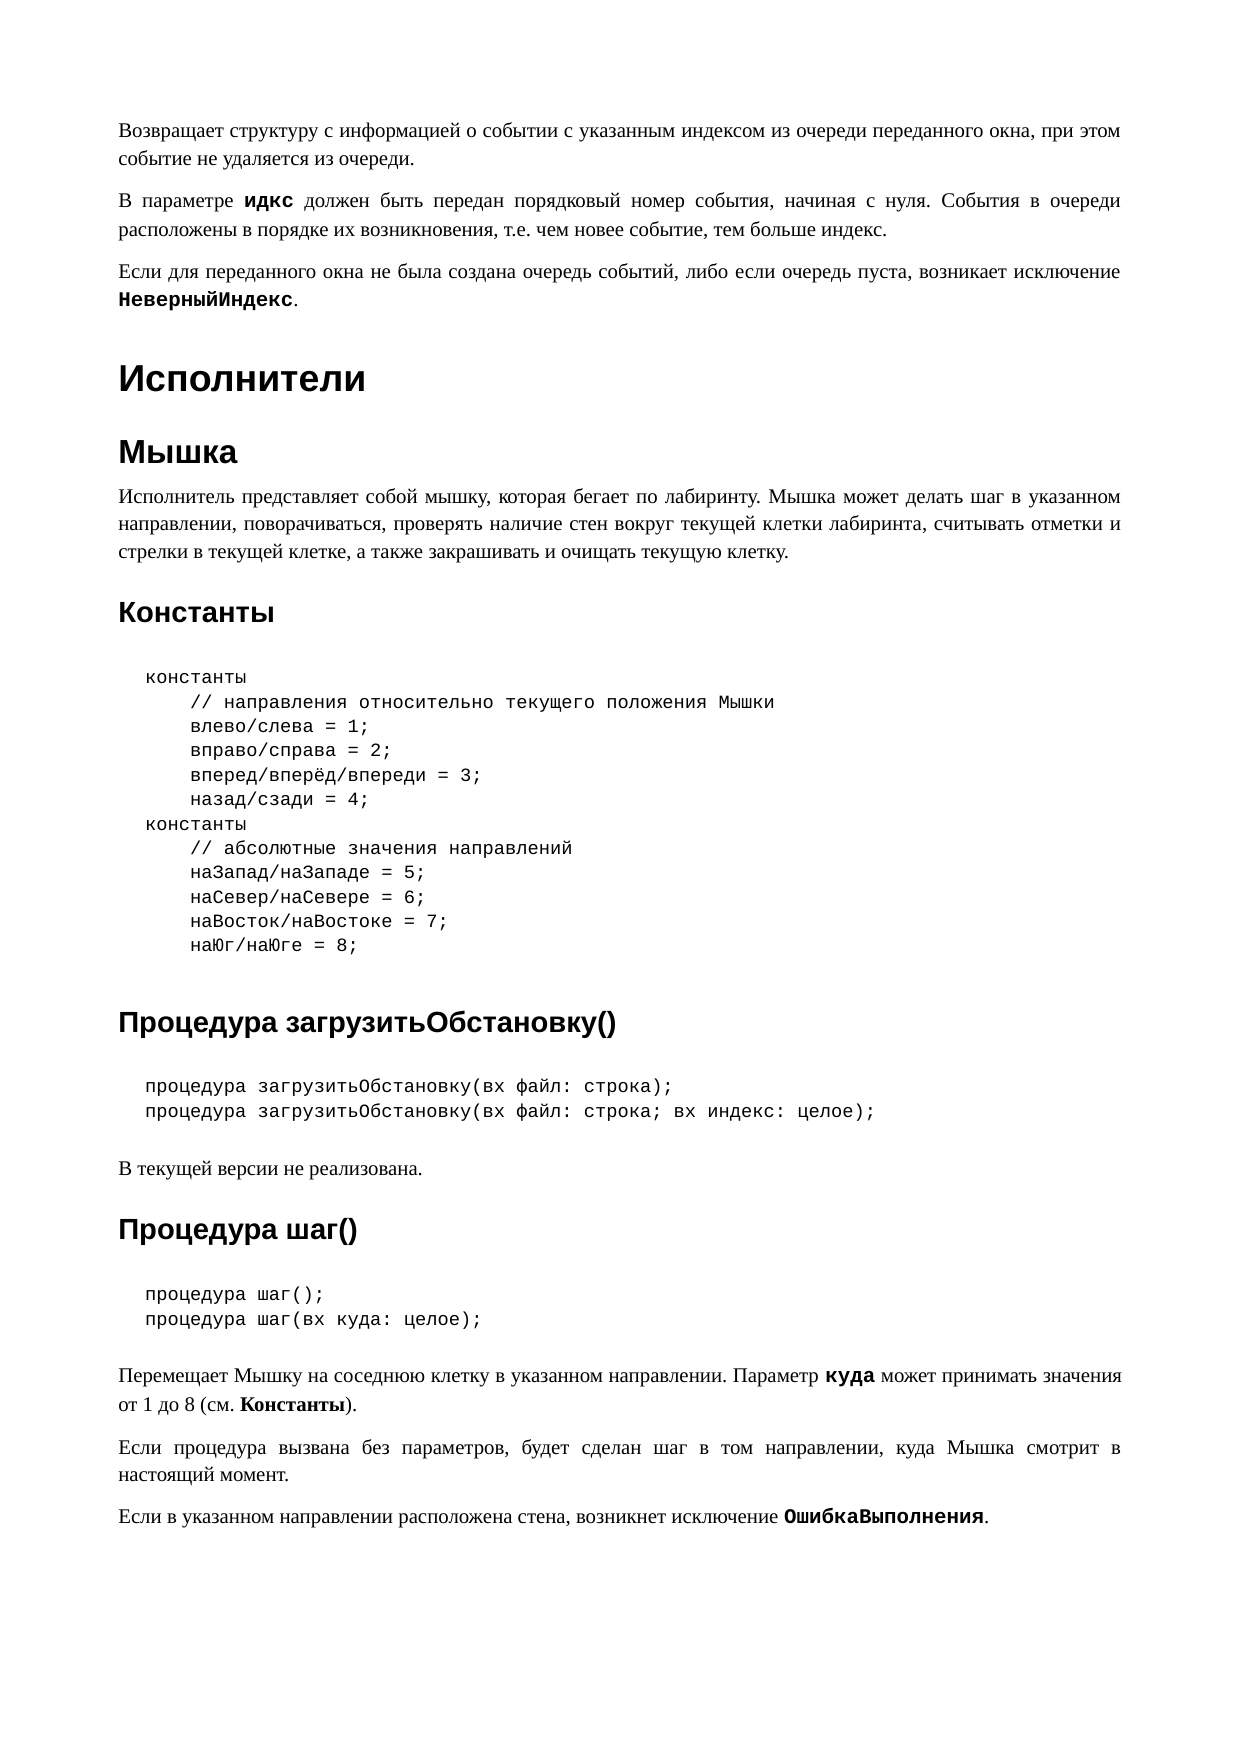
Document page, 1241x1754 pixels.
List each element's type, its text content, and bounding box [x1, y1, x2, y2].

text Если процедура вызвана без параметров, будет сделан шаг в том направлении, куда Мышка смотрит в настоящий момент. [118, 1434, 1122, 1486]
subtitle Процедура шаг() [118, 1212, 1122, 1246]
text константы // направления относительно текущего положения Мышки влево/слева = 1; вправо/справа = 2; вперед/вперёд/впереди = 3; назад/сзади = 4; [136, 659, 1104, 806]
subtitle Мышка [118, 433, 1122, 471]
text константы // абсолютные значения направлений наЗапад/наЗападе = 5; наСевер/наСевере = 6; наВосток/наВостоке = 7; наЮг/наЮге = 8; [136, 806, 1104, 966]
text В параметре идкс должен быть передан порядковый номер события, начиная с нуля. События в очереди расположены в порядке их возникновения, т.е. чем новее событие, тем больше индекс. [118, 188, 1122, 241]
text Если для переданного окна не была создана очередь событий, либо если очередь пуста, возникает исключение НеверныйИндекс. [118, 259, 1122, 313]
subtitle Исполнители [118, 356, 1122, 399]
subtitle Константы [118, 596, 1122, 629]
text Возвращает структуру с информацией о событии с указанным индексом из очереди переданного окна, при этом событие не удаляется из очереди. [118, 118, 1122, 170]
text Перемещает Мышку на соседнюю клетку в указанном направлении. Параметр куда может принимать значения от 1 до 8 (см. Константы). [118, 1363, 1122, 1416]
subtitle Процедура загрузитьОбстановку() [118, 1005, 1122, 1038]
text процедура шаг(); процедура шаг(вх куда: целое); [136, 1276, 1104, 1339]
text Если в указанном направлении расположена стена, возникнет исключение ОшибкаВыполнения. [118, 1504, 1122, 1530]
text Исполнитель представляет собой мышку, которая бегает по лабиринту. Мышка может делать шаг в указанном направлении, поворачиваться, проверять наличие стен вокруг текущей клетки лабиринта, считывать отметки и стрелки в текущей клетке, а также закрашивать и очищать текущую клетку. [118, 483, 1122, 563]
text процедура загрузитьОбстановку(вх файл: строка); процедура загрузитьОбстановку(вх файл: строка; вх индекс: целое); [136, 1068, 1104, 1132]
text В текущей версии не реализована. [118, 1156, 1122, 1179]
